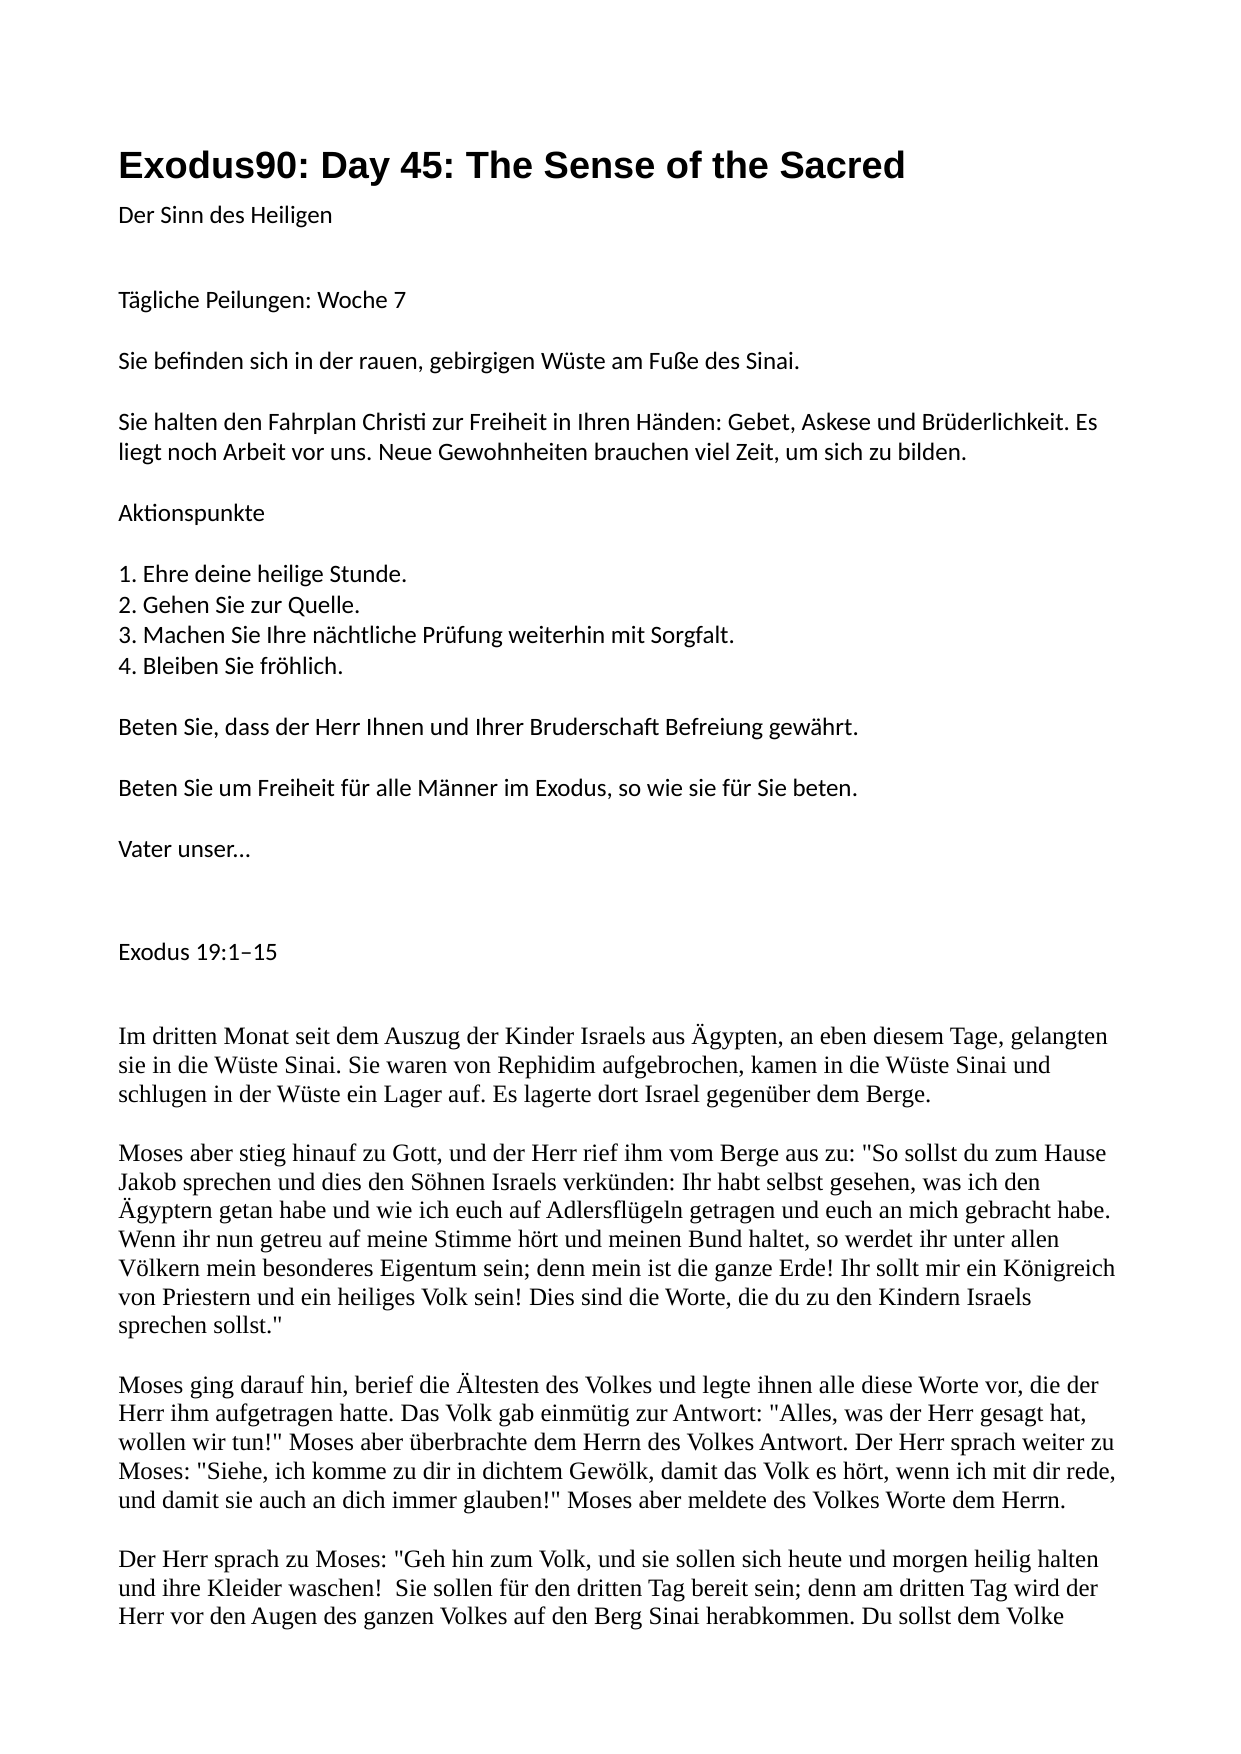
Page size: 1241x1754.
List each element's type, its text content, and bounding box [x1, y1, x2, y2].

subtitle Exodus90: Day 45: The Sense of the Sacred [118, 143, 1122, 187]
text Der Sinn des Heiligen [118, 199, 1122, 230]
text Tägliche Peilungen: Woche 7 Sie befinden sich in der rauen, gebirgigen Wüste am Fuße des Sinai. Sie halten den Fahrplan Christi zur Freiheit in Ihren Händen: Gebet, Askese und Brüderlichkeit. Es liegt noch Arbeit vor uns. Neue Gewohnheiten brauchen viel Zeit, um sich zu bilden. Aktionspunkte 1. Ehre deine heilige Stunde. 2. Gehen Sie zur Quelle. 3. Machen Sie Ihre nächtliche Prüfung weiterhin mit Sorgfalt. 4. Bleiben Sie fröhlich. Beten Sie, dass der Herr Ihnen und Ihrer Bruderschaft Befreiung gewährt. Beten Sie um Freiheit für alle Männer im Exodus, so wie sie für Sie beten. Vater unser... [118, 284, 1122, 925]
text Exodus 19:1–15 [118, 937, 1122, 967]
text Im dritten Monat seit dem Auszug der Kinder Israels aus Ägypten, an eben diesem Tage, gelangten sie in die Wüste Sinai. Sie waren von Rephidim aufgebrochen, kamen in die Wüste Sinai und schlugen in der Wüste ein Lager auf. Es lagerte dort Israel gegenüber dem Berge. Moses aber stieg hinauf zu Gott, und der Herr rief ihm vom Berge aus zu: "So sollst du zum Hause Jakob sprechen und dies den Söhnen Israels verkünden: Ihr habt selbst gesehen, was ich den Ägyptern getan habe und wie ich euch auf Adlersflügeln getragen und euch an mich gebracht habe. Wenn ihr nun getreu auf meine Stimme hört und meinen Bund haltet, so werdet ihr unter allen Völkern mein besonderes Eigentum sein; denn mein ist die ganze Erde! Ihr sollt mir ein Königreich von Priestern und ein heiliges Volk sein! Dies sind die Worte, die du zu den Kindern Israels sprechen sollst." Moses ging darauf hin, berief die Ältesten des Volkes und legte ihnen alle diese Worte vor, die der Herr ihm aufgetragen hatte. Das Volk gab einmütig zur Antwort: "Alles, was der Herr gesagt hat, wollen wir tun!" Moses aber überbrachte dem Herrn des Volkes Antwort. Der Herr sprach weiter zu Moses: "Siehe, ich komme zu dir in dichtem Gewölk, damit das Volk es hört, wenn ich mit dir rede, und damit sie auch an dich immer glauben!" Moses aber meldete des Volkes Worte dem Herrn. Der Herr sprach zu Moses: "Geh hin zum Volk, und sie sollen sich heute und morgen heilig halten und ihre Kleider waschen! Sie sollen für den dritten Tag bereit sein; denn am dritten Tag wird der Herr vor den Augen des ganzen Volkes auf den Berg Sinai herabkommen. Du sollst dem Volke [118, 1021, 1122, 1630]
